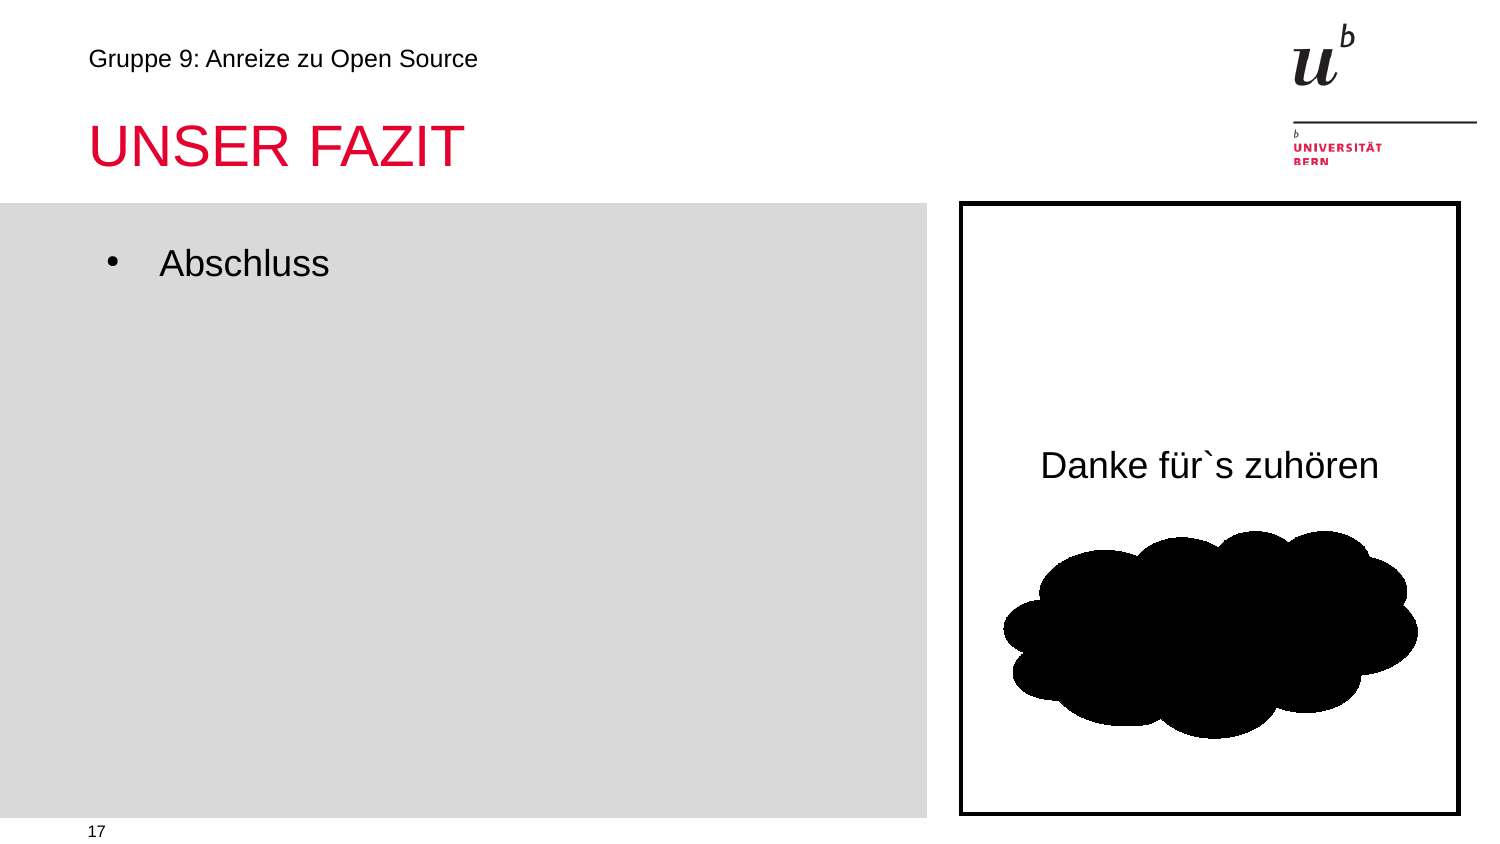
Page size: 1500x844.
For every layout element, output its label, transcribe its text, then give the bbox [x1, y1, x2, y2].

text_box [1003, 531, 1418, 739]
text_box UNSER FAZIT [88, 111, 1241, 179]
text_box Danke für`s zuhören [961, 203, 1459, 814]
text_box Abschluss [88, 244, 904, 781]
